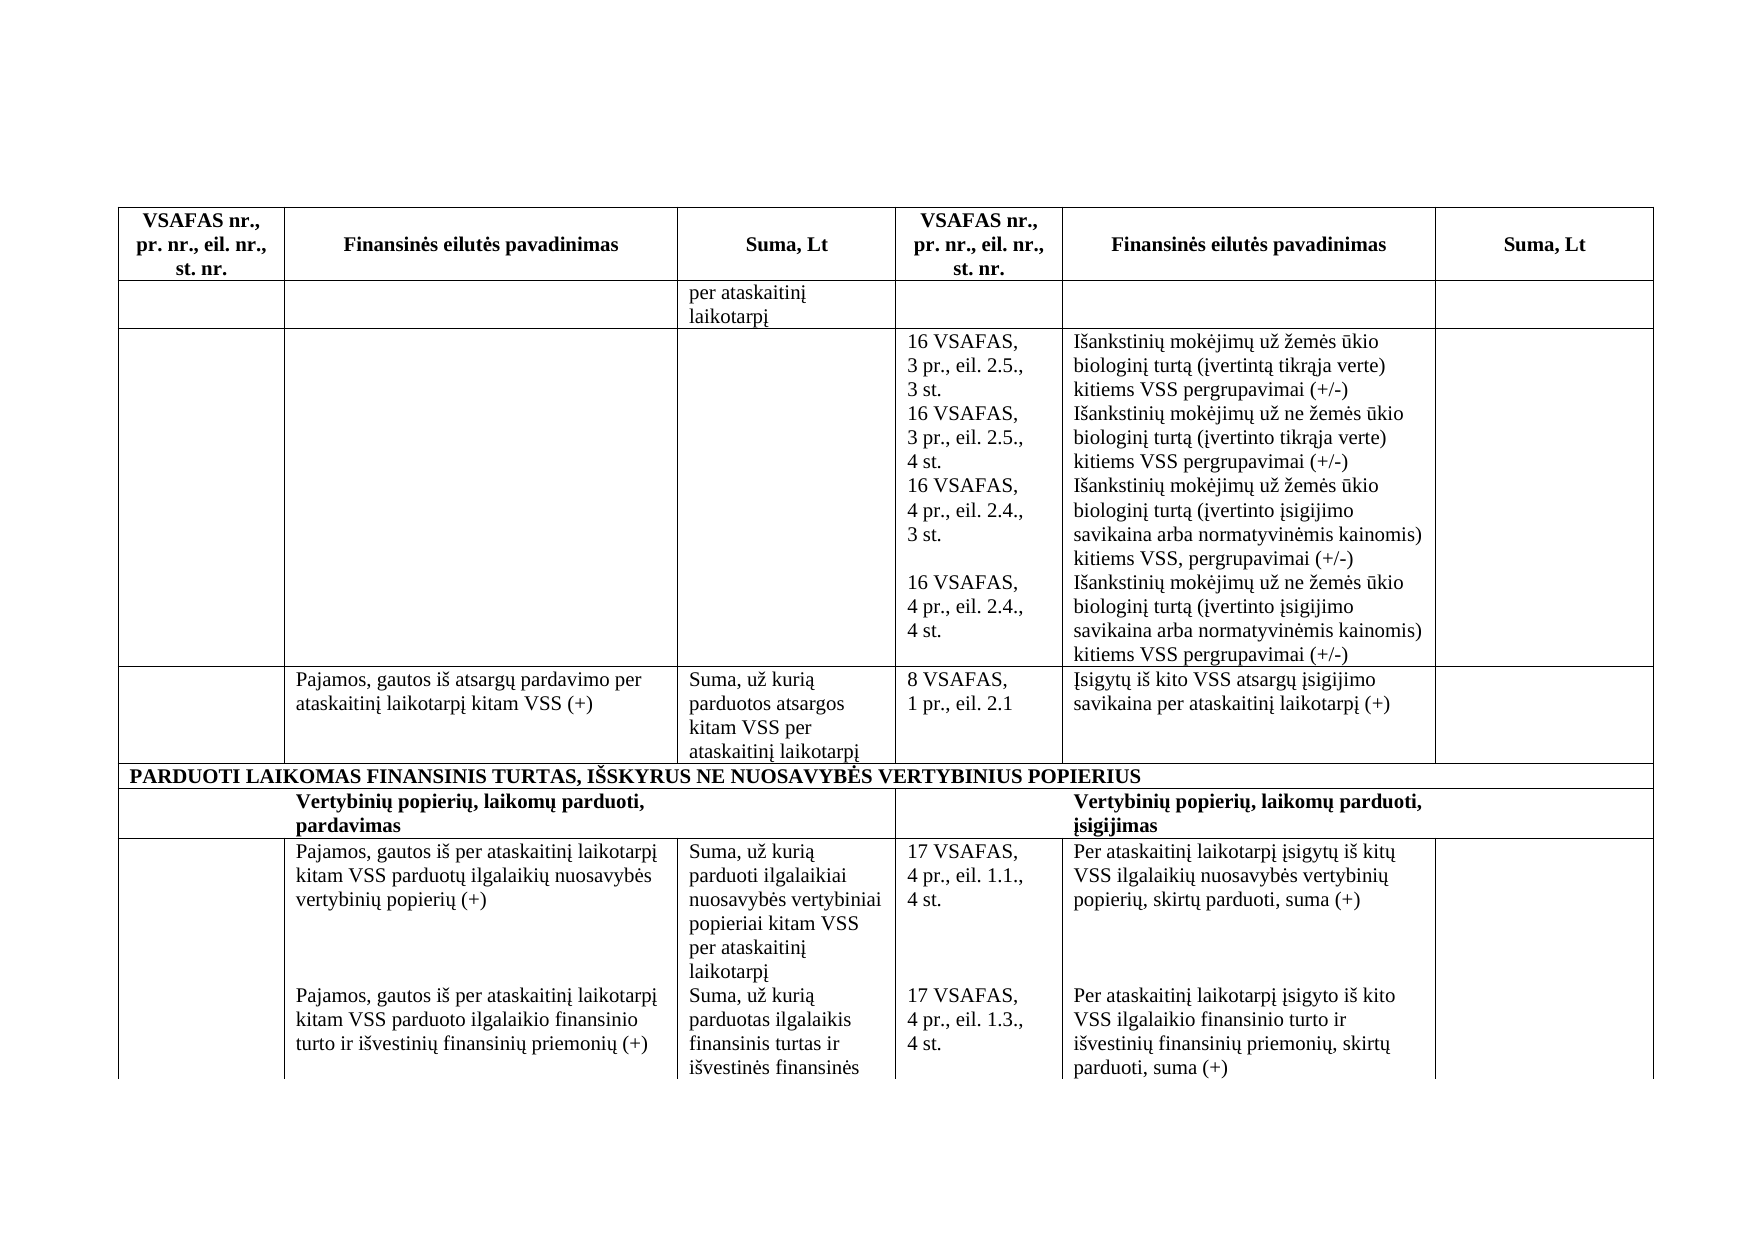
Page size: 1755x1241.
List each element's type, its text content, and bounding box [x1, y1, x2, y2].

table_header VSAFAS nr., pr. nr., eil. nr., st. nr. [896, 208, 1062, 280]
table_cell Pajamos, gautos iš per ataskaitinį laikotarpį kitam VSS parduotų ilgalaikių nuosavybės vertybinių popierių (+) [285, 839, 677, 983]
table_cell [119, 839, 284, 983]
table_cell [1436, 839, 1653, 983]
table_header Suma, Lt [1436, 208, 1653, 280]
table_cell [119, 329, 284, 401]
table_cell [1436, 789, 1653, 837]
table_cell Pajamos, gautos iš per ataskaitinį laikotarpį kitam VSS parduoto ilgalaikio finansinio turto ir išvestinių finansinių priemonių (+) [285, 983, 677, 1079]
table_cell [678, 329, 895, 401]
table_header Suma, Lt [678, 208, 895, 280]
table_cell Per ataskaitinį laikotarpį įsigyto iš kito VSS ilgalaikio finansinio turto ir išvestinių finansinių priemonių, skirtų parduoti, suma (+) [1063, 983, 1435, 1079]
table_header Finansinės eilutės pavadinimas [1063, 208, 1435, 280]
table_cell [1579, 764, 1604, 788]
table_cell 16 VSAFAS, 3 pr., eil. 2.5., 4 st. [896, 401, 1062, 473]
table_cell 17 VSAFAS, 4 pr., eil. 1.3., 4 st. [896, 983, 1062, 1079]
table_cell [896, 281, 1062, 328]
table_cell [285, 329, 677, 401]
table_cell [1436, 983, 1653, 1079]
table_cell [285, 401, 677, 473]
table_cell [678, 789, 895, 837]
table_cell 16 VSAFAS, 4 pr., eil. 2.4., 4 st. [896, 570, 1062, 666]
table_cell Pajamos, gautos iš atsargų pardavimo per ataskaitinį laikotarpį kitam VSS (+) [285, 667, 677, 763]
table_cell [119, 789, 284, 837]
table_cell Išankstinių mokėjimų už žemės ūkio biologinį turtą (įvertinto įsigijimo savikaina arba normatyvinėmis kainomis) kitiems VSS, pergrupavimai (+/-) [1063, 474, 1435, 570]
table_cell per ataskaitinį laikotarpį [678, 281, 895, 328]
table_cell [119, 401, 284, 473]
table_cell [119, 570, 284, 666]
table_cell [678, 570, 895, 666]
table_cell Suma, už kurią parduotas ilgalaikis finansinis turtas ir išvestinės finansinės [678, 983, 895, 1079]
table_cell Per ataskaitinį laikotarpį įsigytų iš kitų VSS ilgalaikių nuosavybės vertybinių popierių, skirtų parduoti, suma (+) [1063, 839, 1435, 983]
table_cell [285, 570, 677, 666]
table_cell Suma, už kurią parduotos atsargos kitam VSS per ataskaitinį laikotarpį [678, 667, 895, 763]
table_cell [1629, 764, 1653, 788]
table_cell Suma, už kurią parduoti ilgalaikiai nuosavybės vertybiniai popieriai kitam VSS per ataskaitinį laikotarpį [678, 839, 895, 983]
table_cell [1063, 281, 1435, 328]
table_cell [1436, 667, 1653, 763]
table_cell Išankstinių mokėjimų už ne žemės ūkio biologinį turtą (įvertinto įsigijimo savikaina arba normatyvinėmis kainomis) kitiems VSS pergrupavimai (+/-) [1063, 570, 1435, 666]
table_cell [678, 474, 895, 570]
table_cell [1554, 764, 1579, 788]
table_cell [1436, 570, 1653, 666]
table_cell 16 VSAFAS, 4 pr., eil. 2.4., 3 st. [896, 474, 1062, 570]
table_cell 8 VSAFAS, 1 pr., eil. 2.1 [896, 667, 1062, 763]
table_cell [285, 281, 677, 328]
table_cell [896, 789, 1062, 837]
table_cell Išankstinių mokėjimų už žemės ūkio biologinį turtą (įvertintą tikrąja verte) kitiems VSS pergrupavimai (+/-) [1063, 329, 1435, 401]
table_cell Išankstinių mokėjimų už ne žemės ūkio biologinį turtą (įvertinto tikrąja verte) kitiems VSS pergrupavimai (+/-) [1063, 401, 1435, 473]
table_cell Vertybinių popierių, laikomų parduoti, pardavimas [284, 789, 678, 837]
table_cell [119, 474, 284, 570]
table_header Finansinės eilutės pavadinimas [285, 208, 677, 280]
table_cell PARDUOTI LAIKOMAS FINANSINIS TURTAS, IŠSKYRUS NE NUOSAVYBĖS VERTYBINIUS POPIERIUS [119, 764, 1529, 788]
table_cell [1436, 401, 1653, 473]
table_cell [1436, 474, 1653, 570]
table_cell [1436, 329, 1653, 401]
table_cell Įsigytų iš kito VSS atsargų įsigijimo savikaina per ataskaitinį laikotarpį (+) [1063, 667, 1435, 763]
table_cell Vertybinių popierių, laikomų parduoti, įsigijimas [1062, 789, 1436, 837]
table_cell [285, 474, 677, 570]
table_cell [119, 281, 284, 328]
table_cell [119, 983, 284, 1079]
table_cell [678, 401, 895, 473]
table_header VSAFAS nr., pr. nr., eil. nr., st. nr. [119, 208, 284, 280]
table_cell 16 VSAFAS, 3 pr., eil. 2.5., 3 st. [896, 329, 1062, 401]
table_cell [1436, 281, 1653, 328]
table_cell 17 VSAFAS, 4 pr., eil. 1.1., 4 st. [896, 839, 1062, 983]
table_cell [1529, 764, 1554, 788]
table_cell [1604, 764, 1629, 788]
table_cell [119, 667, 284, 763]
